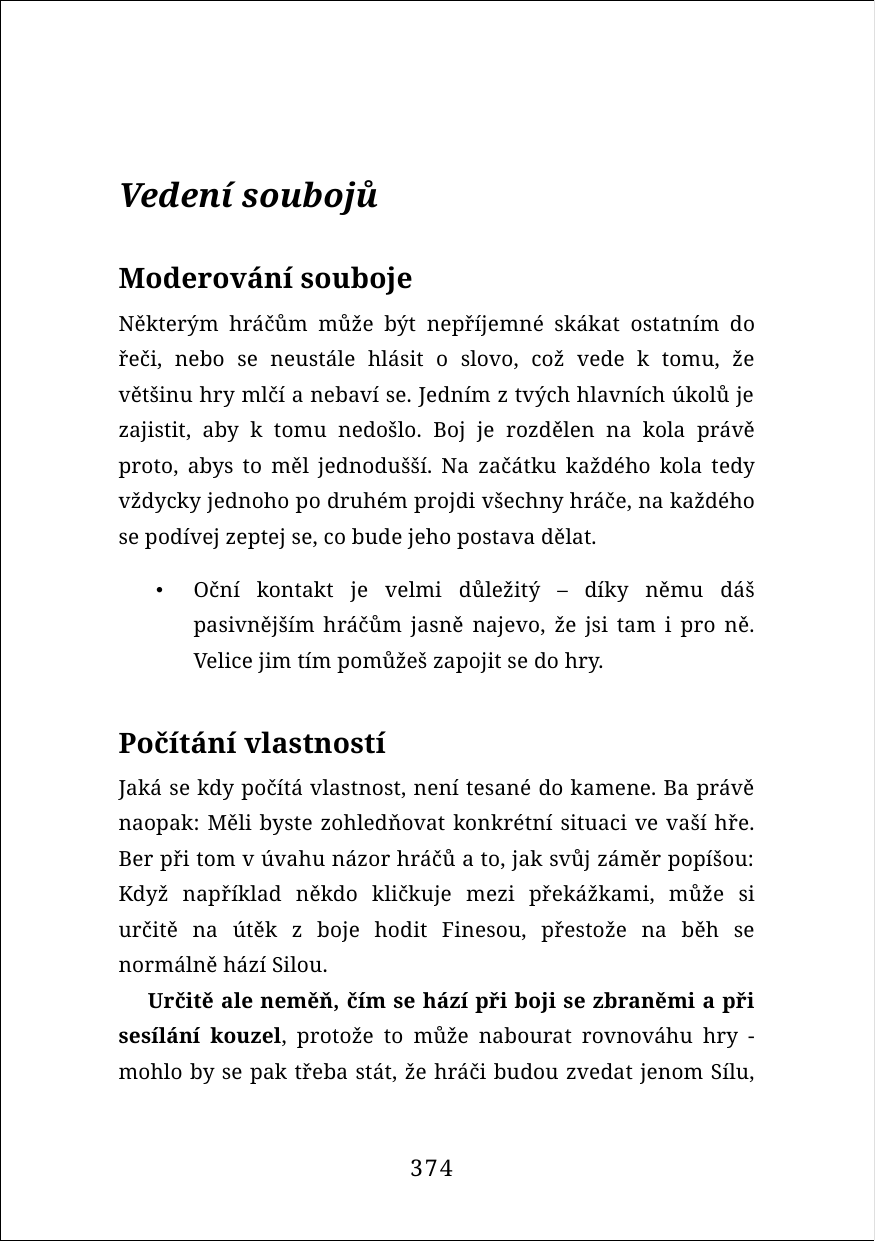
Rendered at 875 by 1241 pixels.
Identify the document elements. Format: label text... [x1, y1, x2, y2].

text Některým hráčům může být nepříjemné skákat ostatním do řeči, nebo se neustále hlásit o slovo, což vede k tomu, že většinu hry mlčí a nebaví se. Jedním z tvých hlavních úkolů je zajistit, aby k tomu nedošlo. Boj je rozdělen na kola právě proto, abys to měl jednodušší. Na začátku každého kola tedy vždycky jednoho po druhém projdi všechny hráče, na každého se podívej zeptej se, co bude jeho postava dělat. [118, 309, 756, 550]
text Jaká se kdy počítá vlastnost, není tesané do kamene. Ba právě naopak: Měli byste zohledňovat konkrétní situaci ve vaší hře. Ber při tom v úvahu názor hráčů a to, jak svůj záměr popíšou: Když například někdo kličkuje mezi překážkami, může si určitě na útěk z boje hodit Finesou, přestože na běh se normálně hází Silou. Určitě ale neměň, čím se hází při boji se zbraněmi a při sesílání kouzel, protože to může nabourat rovnováhu hry - mohlo by se pak třeba stát, že hráči budou zvedat jenom Sílu, [118, 773, 756, 1086]
subtitle Moderování souboje [118, 258, 756, 297]
list Oční kontakt je velmi důležitý – díky němu dáš pasivnějším hráčům jasně najevo, že jsi tam i pro ně. Velice jim tím pomůžeš zapojit se do hry. [156, 575, 756, 674]
subtitle Počítání vlastností [118, 723, 756, 761]
subtitle Vedení soubojů [118, 172, 756, 217]
